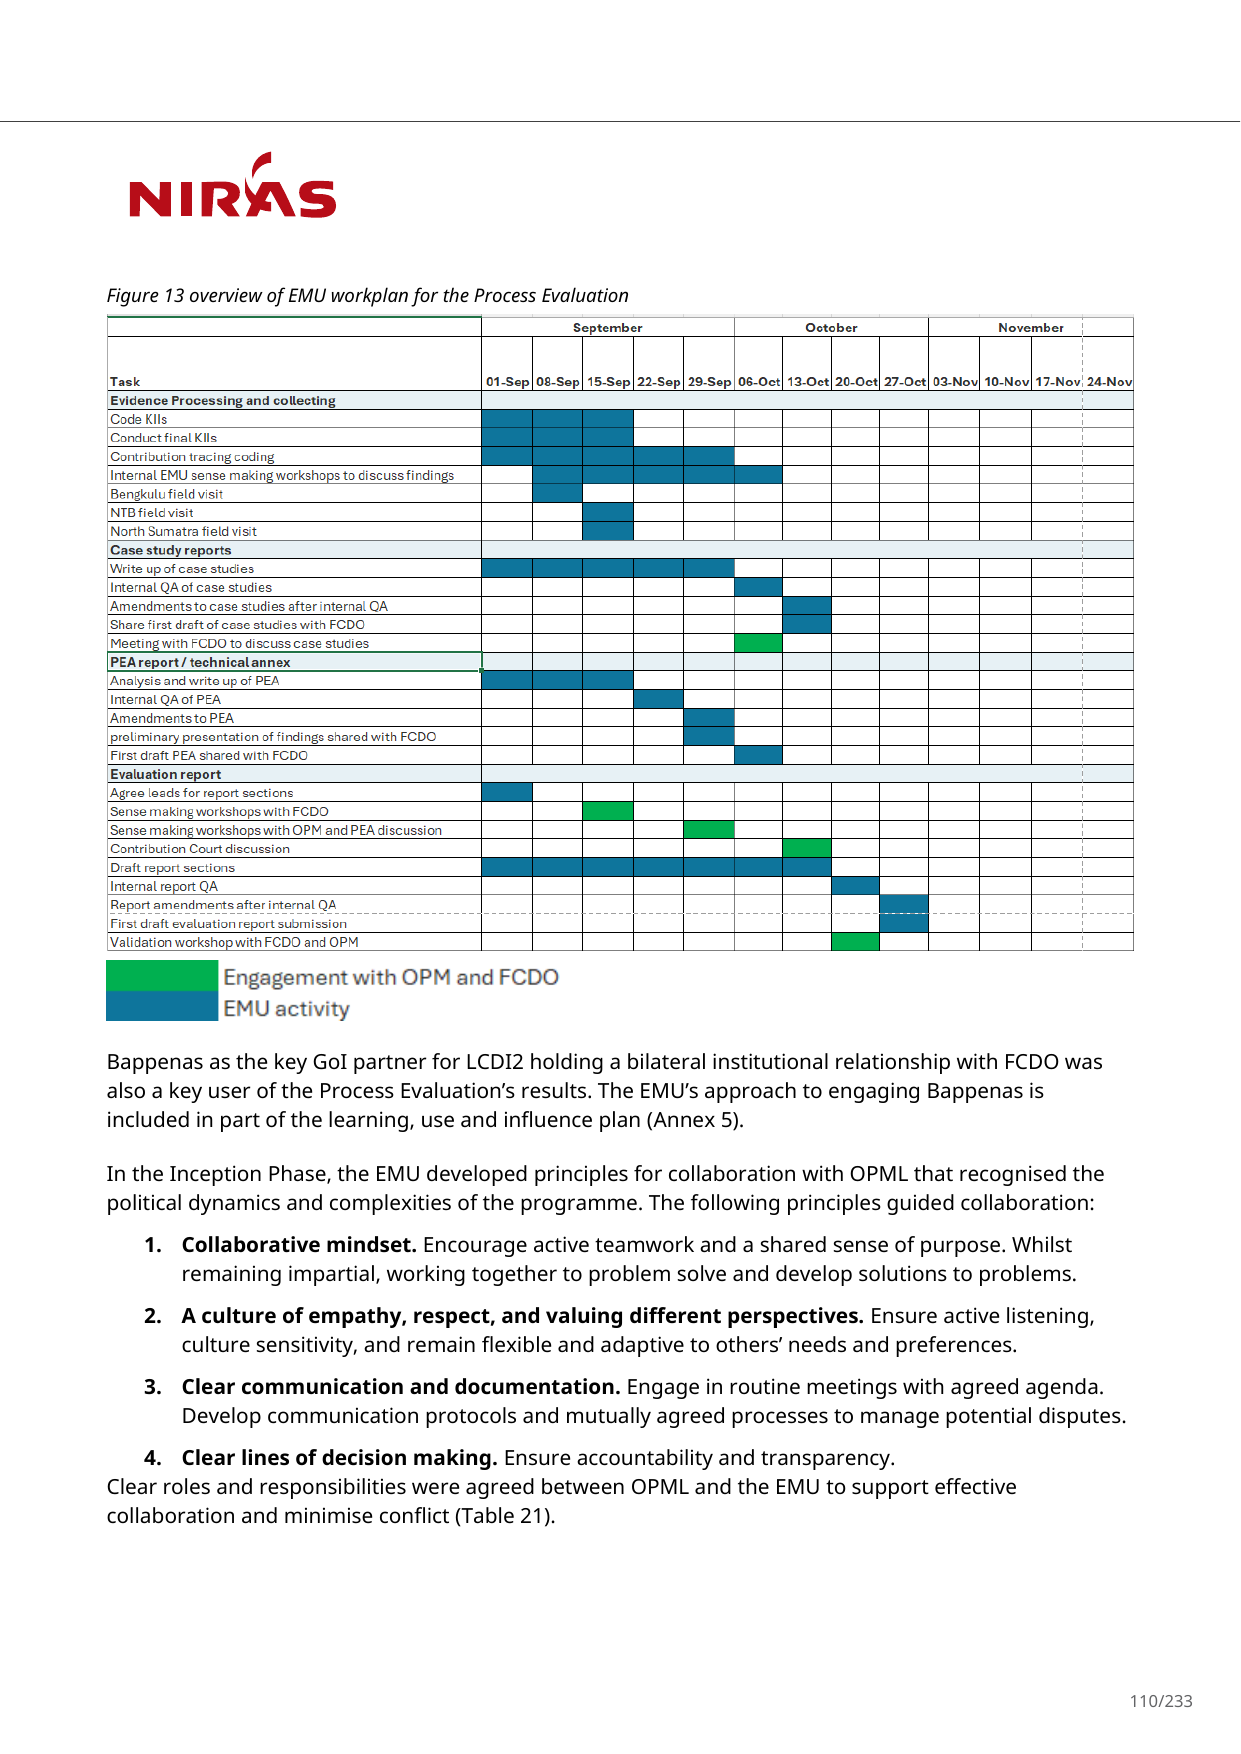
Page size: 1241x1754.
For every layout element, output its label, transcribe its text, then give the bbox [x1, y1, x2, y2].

text Clear roles and responsibilities were agreed between OPML and the EMU to support effective collaboration and minimise conflict (Table 21). [106, 1471, 1134, 1529]
text Figure 13 overview of EMU workplan for the Process Evaluation [106, 281, 1134, 308]
list Clear communication and documentation. Engage in routine meetings with agreed agenda. Develop communication protocols and mutually agreed processes to manage potential disputes. [144, 1371, 1134, 1429]
list Collaborative mindset. Encourage active teamwork and a shared sense of purpose. Whilst remaining impartial, working together to problem solve and develop solutions to problems. [144, 1229, 1134, 1288]
list A culture of empathy, respect, and valuing different perspectives. Ensure active listening, culture sensitivity, and remain flexible and adaptive to others’ needs and preferences. [144, 1300, 1134, 1358]
text In the Inception Phase, the EMU developed principles for collaboration with OPML that recognised the political dynamics and complexities of the programme. The following principles guided collaboration: [106, 1158, 1134, 1217]
list Clear lines of decision making. Ensure accountability and transparency. [144, 1442, 1134, 1471]
text Bappenas as the key GoI partner for LCDI2 holding a bilateral institutional relationship with FCDO was also a key user of the Process Evaluation’s results. The EMU’s approach to engaging Bappenas is included in part of the learning, use and influence plan (Annex 5). [106, 1046, 1134, 1133]
